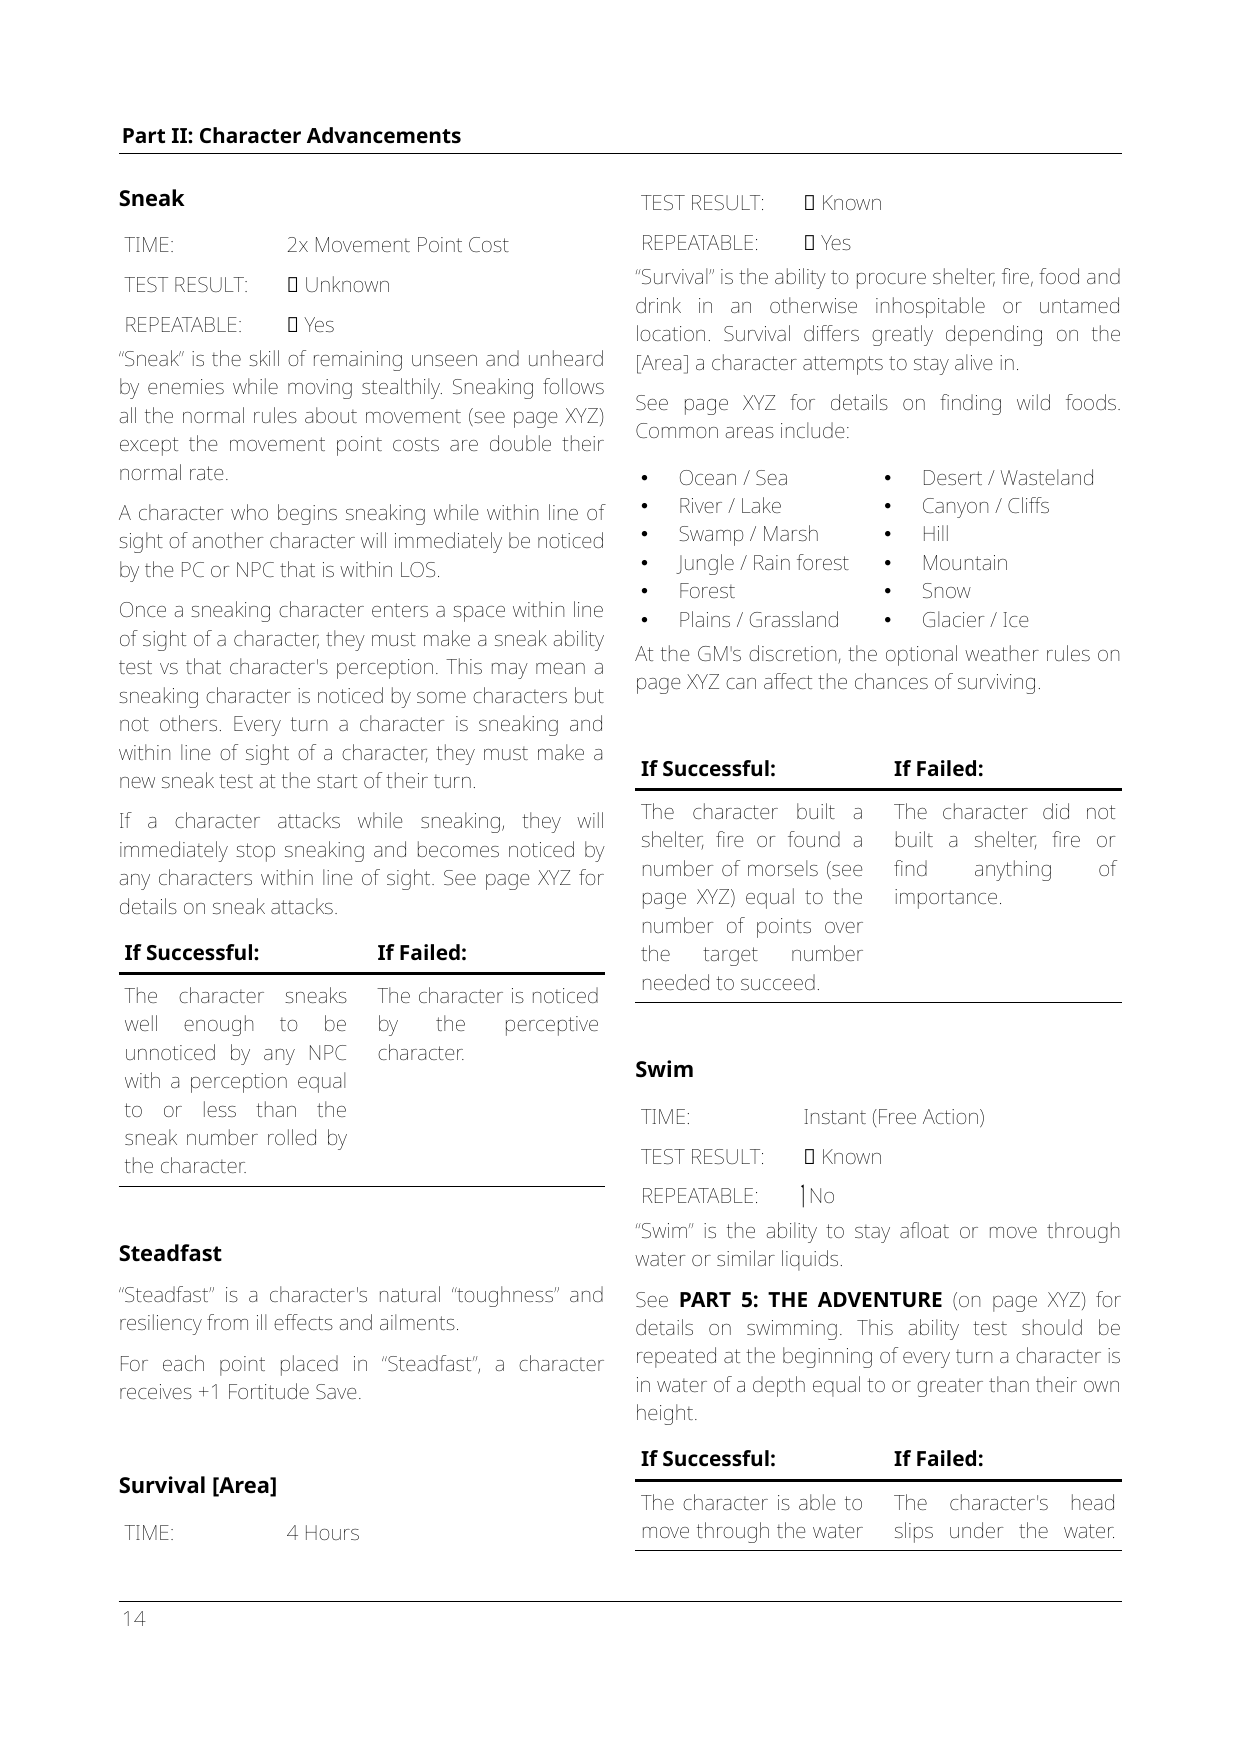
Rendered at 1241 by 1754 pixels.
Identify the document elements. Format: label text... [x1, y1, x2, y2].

text “Sneak” is the skill of remaining unseen and unheard by enemies while moving stealthily. Sneaking follows all the normal rules about movement (see page XYZ) except the movement point costs are double their normal rate. [118, 344, 605, 486]
table_cell The character's head slips under the water. [888, 1482, 1122, 1550]
table_cell REPEATABLE: [635, 223, 797, 262]
table_header Desert / Wasteland Canyon / Cliffs Hill Mountain Snow Glacier / Ice [878, 457, 1122, 639]
text At the GM's discretion, the optional weather rules on page XYZ can affect the chances of surviving. [635, 639, 1122, 696]
table_cell  Known [797, 1136, 1122, 1176]
text “Steadfast” is a character's natural “toughness” and resiliency from ill effects and ailments. [118, 1280, 605, 1337]
text See PART 5: THE ADVENTURE (on page XYZ) for details on swimming. This ability test should be repeated at the beginning of every turn a character is in water of a depth equal to or greater than their own height. [635, 1285, 1122, 1427]
table_cell TEST RESULT: [635, 183, 797, 222]
table_cell [869, 1482, 888, 1550]
table_header If Successful: [635, 748, 869, 788]
table_cell  Yes [797, 223, 1122, 262]
table_cell The character built a shelter, fire or found a number of morsels (see page XYZ) equal to the number of points over the target number needed to succeed. [635, 791, 869, 1002]
table_header If Successful: [119, 932, 353, 972]
table_cell  Yes [281, 304, 605, 344]
table_cell REPEATABLE: [635, 1176, 797, 1216]
table_cell The character sneaks well enough to be unnoticed by any NPC with a perception equal to or less than the sneak number rolled by the character. [119, 975, 353, 1186]
table_header [869, 748, 888, 788]
text Survival [Area] [118, 1470, 605, 1500]
text If a character attacks while sneaking, they will immediately stop sneaking and becomes noticed by any characters within line of sight. See page XYZ for details on sneak attacks. [118, 807, 605, 920]
text See page XYZ for details on finding wild foods. Common areas include: [635, 388, 1122, 445]
table_header 4 Hours [281, 1512, 605, 1552]
table_cell REPEATABLE: [119, 304, 281, 344]
table_cell [353, 975, 372, 1186]
text “Swim” is the ability to stay afloat or move through water or similar liquids. [635, 1216, 1122, 1273]
table_header If Failed: [372, 932, 605, 972]
table_header TIME: [119, 224, 281, 264]
text A character who begins sneaking while within line of sight of another character will immediately be noticed by the PC or NPC that is within LOS. [118, 498, 605, 583]
table_header TIME: [635, 1096, 797, 1136]
table_cell TEST RESULT: [119, 264, 281, 304]
table_cell TEST RESULT: [635, 1136, 797, 1176]
table_header TIME: [119, 1512, 281, 1552]
text Sneak [118, 183, 605, 212]
table_header [353, 932, 372, 972]
table_header Ocean / Sea River / Lake Swamp / Marsh Jungle / Rain forest Forest Plains / Grassland [635, 457, 878, 639]
table_cell  Known [797, 183, 1122, 222]
table_cell The character is able to move through the water [635, 1482, 869, 1550]
text Steadfast [118, 1238, 605, 1268]
text “Survival” is the ability to procure shelter, fire, food and drink in an otherwise inhospitable or untamed location. Survival differs greatly depending on the [Area] a character attempts to stay alive in. [635, 262, 1122, 376]
table_header If Failed: [888, 1439, 1122, 1479]
table_cell  No [797, 1176, 1122, 1216]
table_header If Successful: [635, 1439, 869, 1479]
table_cell  Unknown [281, 264, 605, 304]
text Once a sneaking character enters a space within line of sight of a character, they must make a sneak ability test vs that character's perception. This may mean a sneaking character is noticed by some characters but not others. Every turn a character is sneaking and within line of sight of a character, they must make a new sneak test at the start of their turn. [118, 596, 605, 794]
table_cell The character did not built a shelter, fire or find anything of importance. [888, 791, 1122, 1002]
text Swim [635, 1054, 1122, 1084]
table_header Instant (Free Action) [797, 1096, 1122, 1136]
table_header If Failed: [888, 748, 1122, 788]
table_header 2x Movement Point Cost [281, 224, 605, 264]
table_cell The character is noticed by the perceptive character. [372, 975, 605, 1186]
text For each point placed in “Steadfast”, a character receives +1 Fortitude Save. [118, 1349, 605, 1406]
table_cell [869, 791, 888, 1002]
table_header [869, 1439, 888, 1479]
